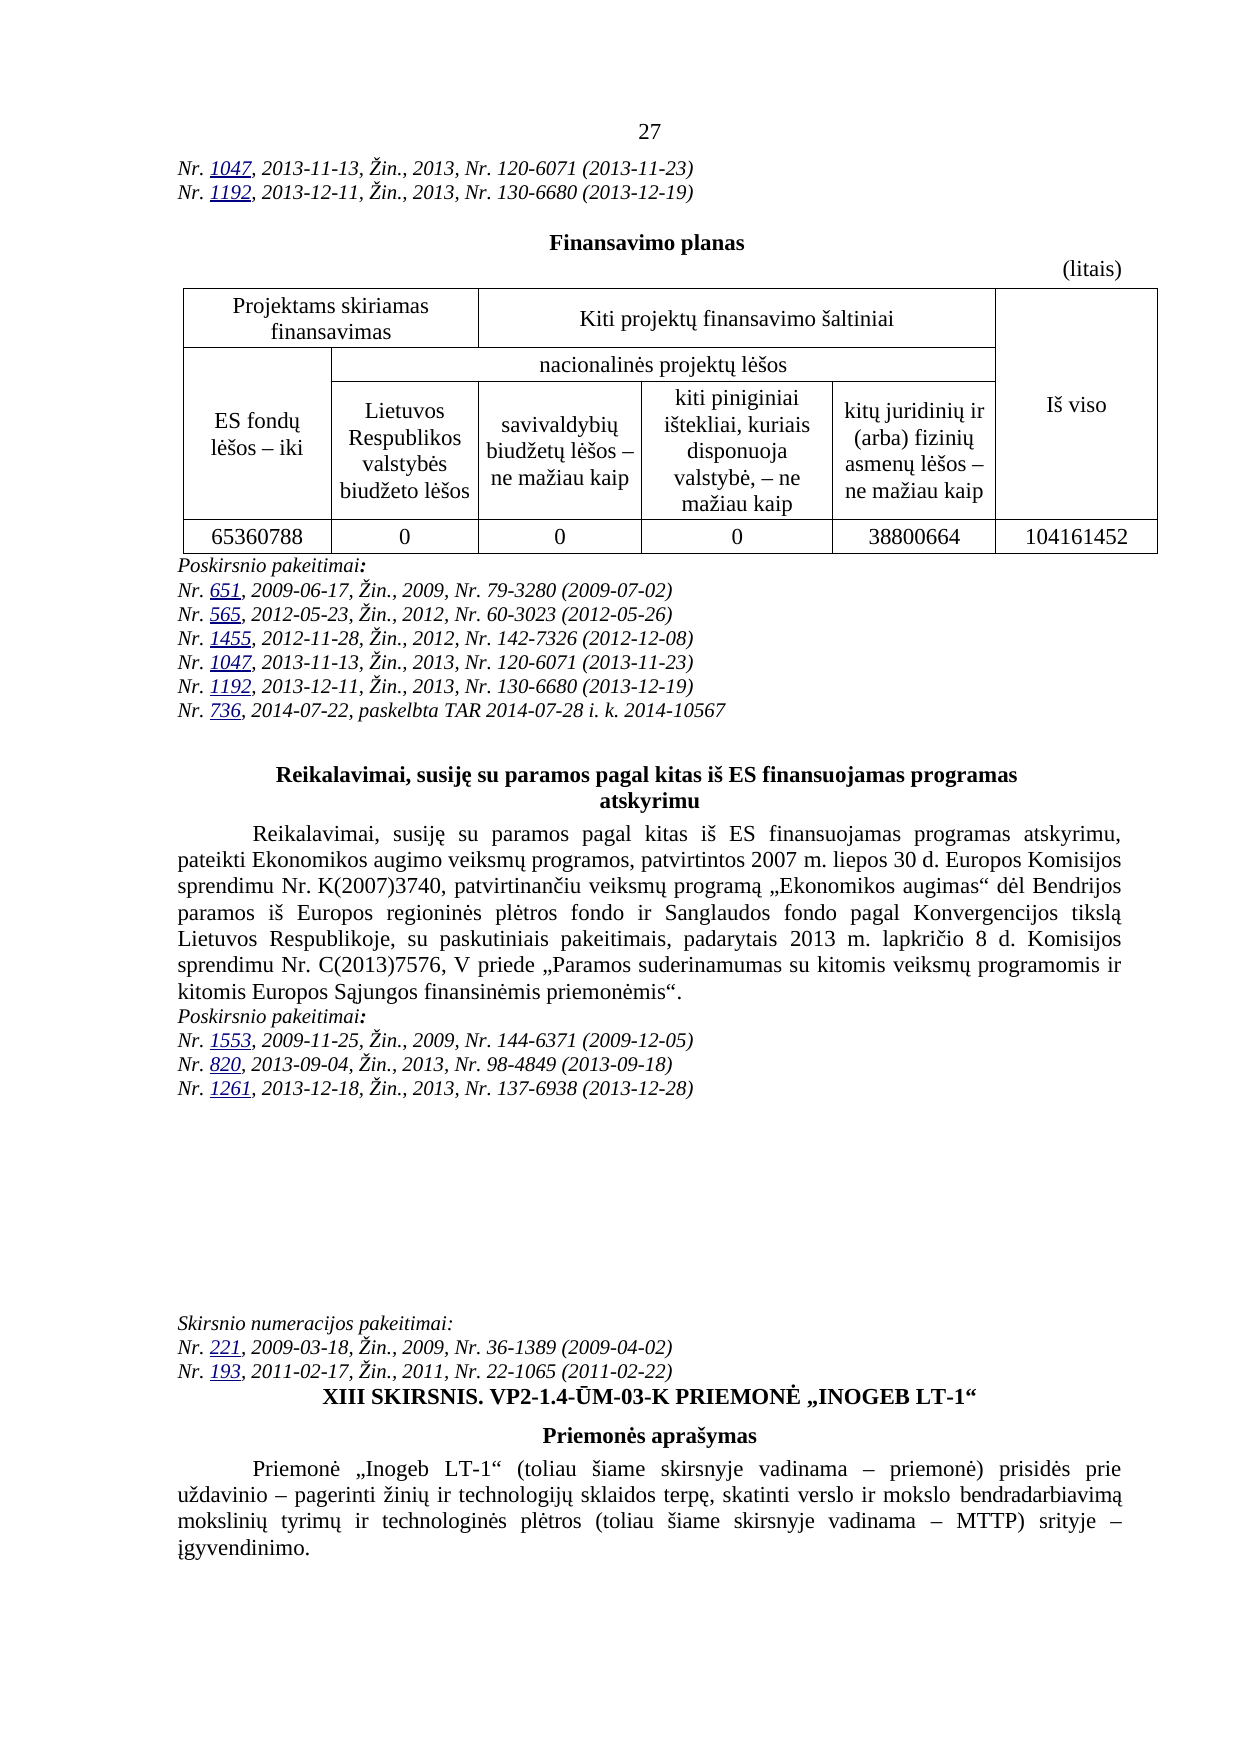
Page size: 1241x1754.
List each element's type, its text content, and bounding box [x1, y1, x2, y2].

text Nr. 1047, 2013-11-13, Žin., 2013, Nr. 120-6071 (2013-11-23) [177, 156, 1122, 180]
text Nr. 651, 2009-06-17, Žin., 2009, Nr. 79-3280 (2009-07-02) [177, 577, 1122, 602]
text Nr. 1192, 2013-12-11, Žin., 2013, Nr. 130-6680 (2013-12-19) [177, 674, 1122, 698]
table_cell ES fondų lėšos – iki [184, 348, 331, 519]
table_cell 0 [642, 520, 832, 552]
table_cell kitų juridinių ir (arba) fizinių asmenų lėšos – ne mažiau kaip [833, 382, 995, 519]
text Nr. 221, 2009-03-18, Žin., 2009, Nr. 36-1389 (2009-04-02) [177, 1335, 1122, 1359]
table_cell kiti piniginiai ištekliai, kuriais disponuoja valstybė, – ne mažiau kaip [642, 382, 832, 519]
text Nr. 1261, 2013-12-18, Žin., 2013, Nr. 137-6938 (2013-12-28) [177, 1076, 1122, 1100]
text Nr. 1047, 2013-11-13, Žin., 2013, Nr. 120-6071 (2013-11-23) [177, 650, 1122, 674]
subtitle Poskirsnio pakeitimai: [177, 1004, 1122, 1028]
text Poskirsnio pakeitimai: [177, 553, 1122, 577]
text Priemonė „Inogeb LT-1“ (toliau šiame skirsnyje vadinama – priemonė) prisidės prie uždavinio – pagerinti žinių ir technologijų sklaidos terpę, skatinti verslo ir mokslo bendradarbiavimą mokslinių tyrimų ir technologinės plėtros (toliau šiame skirsnyje vadinama – MTTP) srityje – įgyvendinimo. [177, 1455, 1122, 1560]
text Priemonės aprašymas [177, 1422, 1122, 1449]
table_header Projektams skiriamas finansavimas [184, 289, 478, 347]
text Nr. 565, 2012-05-23, Žin., 2012, Nr. 60-3023 (2012-05-26) [177, 602, 1122, 626]
table_cell 65360788 [184, 520, 331, 552]
table_header Iš viso [996, 289, 1157, 519]
table_cell nacionalinės projektų lėšos [332, 348, 995, 381]
text (litais) [177, 255, 1122, 281]
table_cell 0 [479, 520, 641, 552]
table_header Kiti projektų finansavimo šaltiniai [479, 289, 995, 347]
text Nr. 1553, 2009-11-25, Žin., 2009, Nr. 144-6371 (2009-12-05) [177, 1028, 1122, 1052]
text Reikalavimai, susiję su paramos pagal kitas iš ES finansuojamas programas atskyrimu, pateikti Ekonomikos augimo veiksmų programos, patvirtintos 2007 m. liepos 30 d. Europos Komisijos sprendimu Nr. K(2007)3740, patvirtinančiu veiksmų programą „Ekonomikos augimas“ dėl Bendrijos paramos iš Europos regioninės plėtros fondo ir Sanglaudos fondo pagal Konvergencijos tikslą Lietuvos Respublikoje, su paskutiniais pakeitimais, padarytais 2013 m. lapkričio 8 d. Komisijos sprendimu Nr. C(2013)7576, V priede „Paramos suderinamumas su kitomis veiksmų programomis ir kitomis Europos Sąjungos finansinėmis priemonėmis“. [177, 820, 1122, 1004]
table_cell Lietuvos Respublikos valstybės biudžeto lėšos [332, 382, 478, 519]
table_cell 38800664 [833, 520, 995, 552]
text Reikalavimai, susiję su paramos pagal kitas iš ES finansuojamas programas atskyrimu [177, 734, 1122, 813]
text Finansavimo planas [177, 229, 1122, 255]
text Nr. 736, 2014-07-22, paskelbta TAR 2014-07-28 i. k. 2014-10567 [177, 698, 1122, 722]
table_cell 0 [332, 520, 478, 552]
subtitle XIII SKIRSNIS. VP2-1.4-ŪM-03-K priemonė „Inogeb LT-1“ [177, 1383, 1122, 1410]
table_cell savivaldybių biudžetų lėšos – ne mažiau kaip [479, 382, 641, 519]
text Nr. 1455, 2012-11-28, Žin., 2012, Nr. 142-7326 (2012-12-08) [177, 626, 1122, 650]
table_cell 104161452 [996, 520, 1157, 552]
text Nr. 820, 2013-09-04, Žin., 2013, Nr. 98-4849 (2013-09-18) [177, 1052, 1122, 1076]
text Nr. 1192, 2013-12-11, Žin., 2013, Nr. 130-6680 (2013-12-19) [177, 180, 1122, 204]
text Nr. 193, 2011-02-17, Žin., 2011, Nr. 22-1065 (2011-02-22) [177, 1359, 1122, 1383]
text Skirsnio numeracijos pakeitimai: [177, 1311, 1122, 1335]
